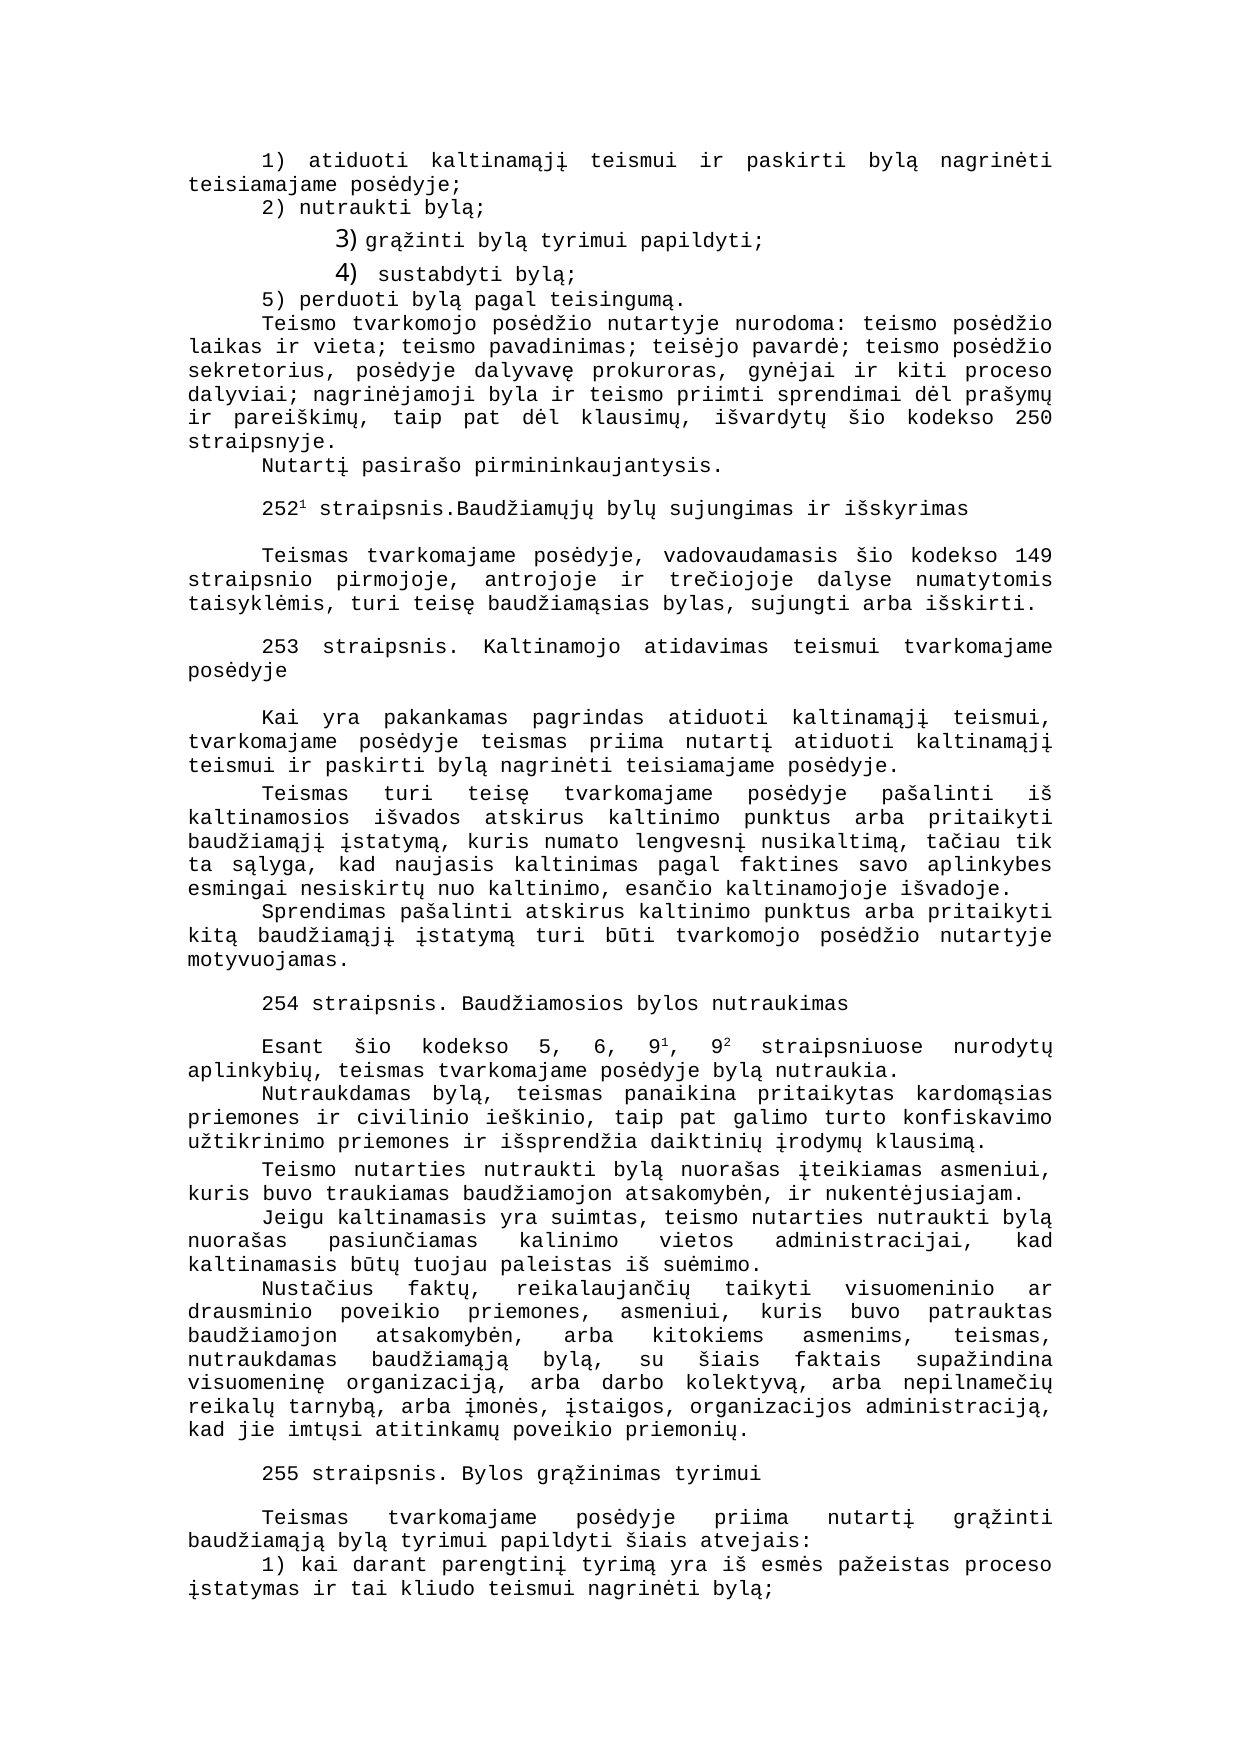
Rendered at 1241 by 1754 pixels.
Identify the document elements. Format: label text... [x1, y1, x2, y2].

text Sprendimas pašalinti atskirus kaltinimo punktus arba pritaikyti kitą baudžiamąjį įstatymą turi būti tvarkomojo posėdžio nutartyje motyvuojamas. [187, 902, 1053, 972]
list sustabdyti bylą; [261, 255, 1053, 289]
text 2521 straipsnis.Baudžiamųjų bylų sujungimas ir išskyrimas [187, 498, 1053, 522]
text Teismas turi teisę tvarkomajame posėdyje pašalinti iš kaltinamosios išvados atskirus kaltinimo punktus arba pritaikyti baudžiamąjį įstatymą, kuris numato lengvesnį nusikaltimą, tačiau tik ta sąlyga, kad naujasis kaltinimas pagal faktines savo aplinkybes esmingai nesiskirtų nuo kaltinimo, esančio kaltinamojoje išvadoje. [187, 783, 1053, 902]
text 5) perduoti bylą pagal teisingumą. [187, 289, 1053, 313]
text 254 straipsnis. Baudžiamosios bylos nutraukimas [187, 992, 1053, 1016]
text Nutraukdamas bylą, teismas panaikina pritaikytas kardomąsias priemones ir civilinio ieškinio, taip pat galimo turto konfiskavimo užtikrinimo priemones ir išsprendžia daiktinių įrodymų klausimą. [187, 1083, 1053, 1154]
text Teismas tvarkomajame posėdyje, vadovaudamasis šio kodekso 149 straipsnio pirmojoje, antrojoje ir trečiojoje dalyse numatytomis taisyklėmis, turi teisę baudžiamąsias bylas, sujungti arba išskirti. [187, 546, 1053, 616]
text Jeigu kaltinamasis yra suimtas, teismo nutarties nutraukti bylą nuorašas pasiunčiamas kalinimo vietos administracijai, kad kaltinamasis būtų tuojau paleistas iš suėmimo. [187, 1207, 1053, 1278]
text Esant šio kodekso 5, 6, 91, 92 straipsniuose nurodytų aplinkybių, teismas tvarkomajame posėdyje bylą nutraukia. [187, 1036, 1053, 1083]
text 1) atiduoti kaltinamąjį teismui ir paskirti bylą nagrinėti teisiamajame posėdyje; [187, 150, 1053, 197]
text 255 straipsnis. Bylos grąžinimas tyrimui [187, 1463, 1053, 1487]
text Kai yra pakankamas pagrindas atiduoti kaltinamąjį teismui, tvarkomajame posėdyje teismas priima nutartį atiduoti kaltinamąjį teismui ir paskirti bylą nagrinėti teisiamajame posėdyje. [187, 707, 1053, 778]
text Teismas tvarkomajame posėdyje priima nutartį grąžinti baudžiamąją bylą tyrimui papildyti šiais atvejais: [187, 1507, 1053, 1554]
text Nustačius faktų, reikalaujančių taikyti visuomeninio ar drausminio poveikio priemones, asmeniui, kuris buvo patrauktas baudžiamojon atsakomybėn, arba kitokiems asmenims, teismas, nutraukdamas baudžiamąją bylą, su šiais faktais supažindina visuomeninę organizaciją, arba darbo kolektyvą, arba nepilnamečių reikalų tarnybą, arba įmonės, įstaigos, organizacijos administraciją, kad jie imtųsi atitinkamų poveikio priemonių. [187, 1278, 1053, 1443]
text Teismo nutarties nutraukti bylą nuorašas įteikiamas asmeniui, kuris buvo traukiamas baudžiamojon atsakomybėn, ir nukentėjusiajam. [187, 1159, 1053, 1207]
text Nutartį pasirašo pirmininkaujantysis. [187, 454, 1053, 478]
list grąžinti bylą tyrimui papildyti; [261, 221, 1053, 255]
text 2) nutraukti bylą; [187, 197, 1053, 221]
text 1) kai darant parengtinį tyrimą yra iš esmės pažeistas proceso įstatymas ir tai kliudo teismui nagrinėti bylą; [187, 1554, 1053, 1601]
text 253 straipsnis. Kaltinamojo atidavimas teismui tvarkomajame posėdyje [187, 636, 1053, 684]
text Teismo tvarkomojo posėdžio nutartyje nurodoma: teismo posėdžio laikas ir vieta; teismo pavadinimas; teisėjo pavardė; teismo posėdžio sekretorius, posėdyje dalyvavę prokuroras, gynėjai ir kiti proceso dalyviai; nagrinėjamoji byla ir teismo priimti sprendimai dėl prašymų ir pareiškimų, taip pat dėl klausimų, išvardytų šio kodekso 250 straipsnyje. [187, 313, 1053, 454]
